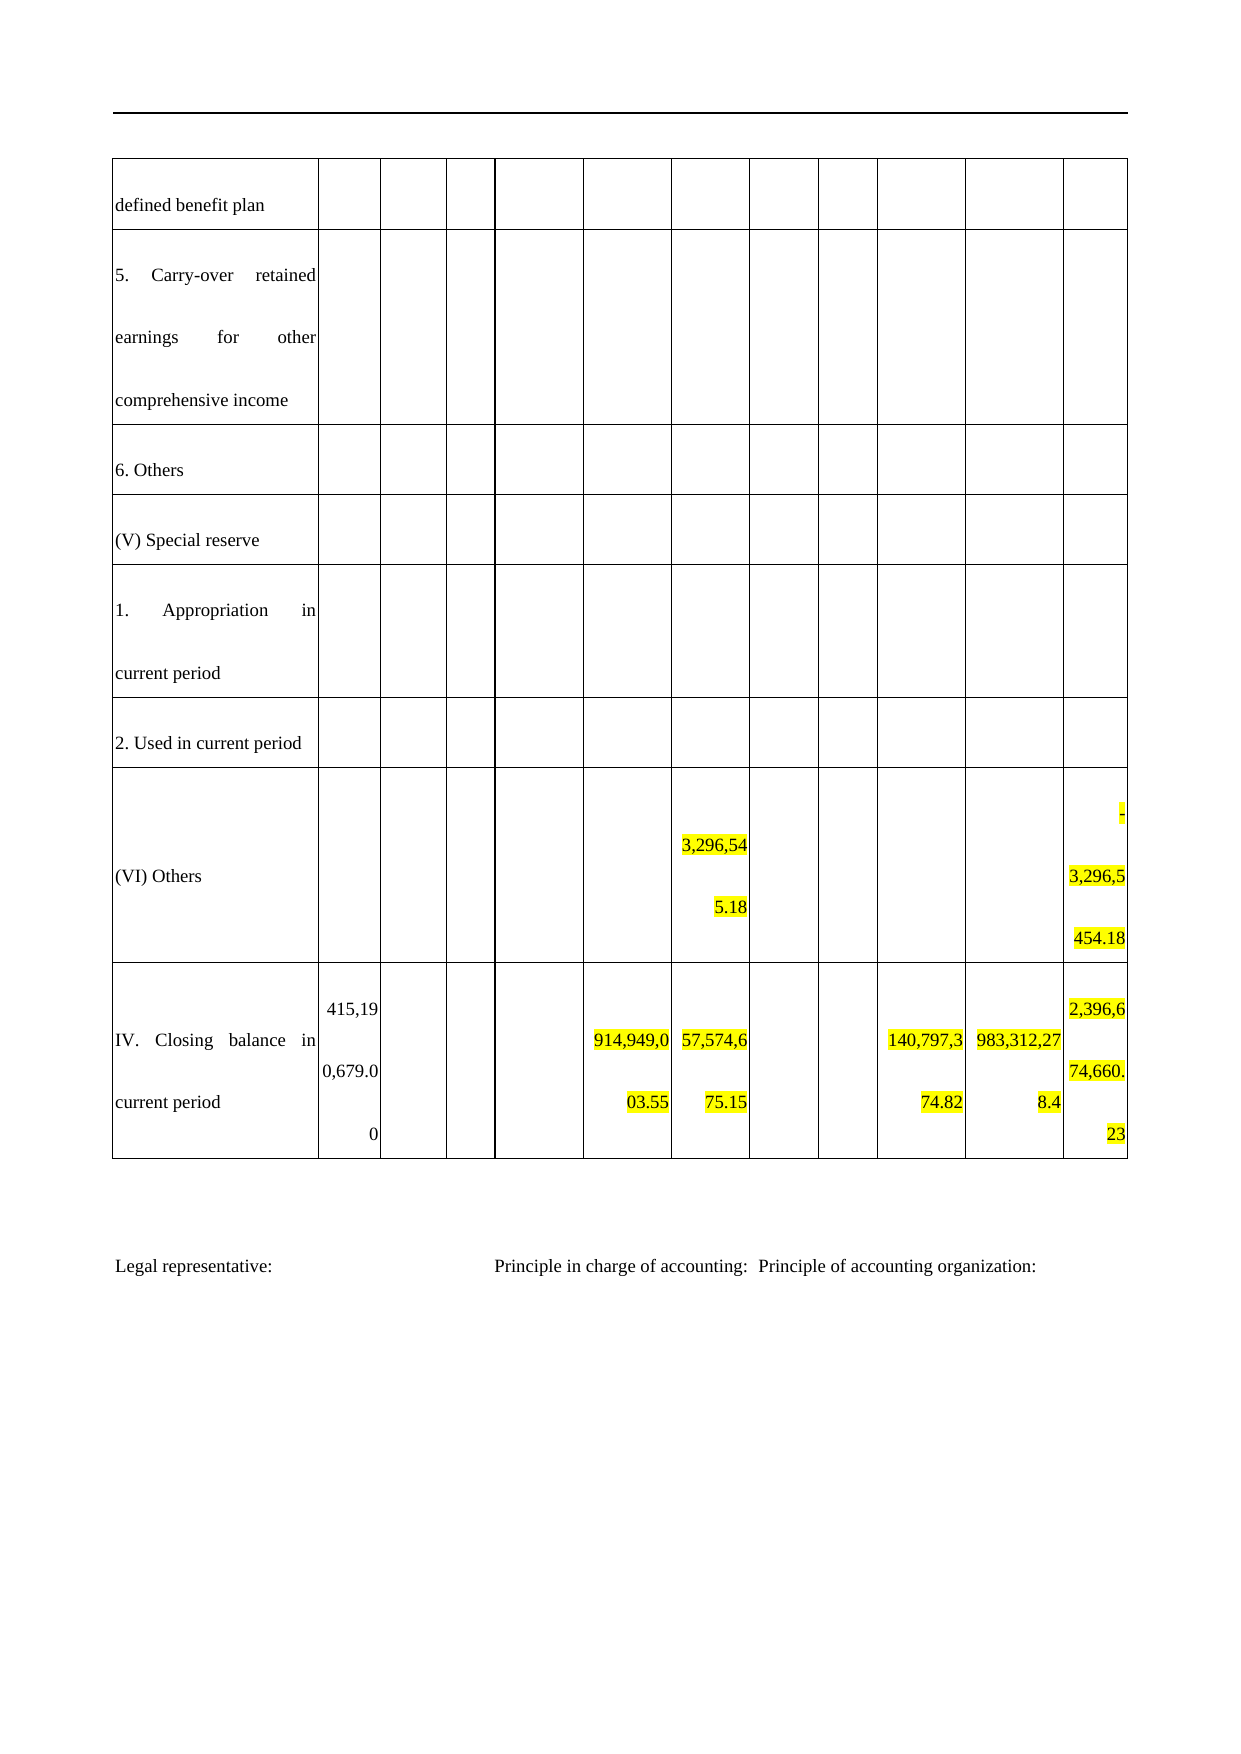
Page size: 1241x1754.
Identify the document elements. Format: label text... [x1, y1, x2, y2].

table_cell [584, 565, 671, 697]
table_cell [381, 425, 446, 494]
table_cell [672, 495, 749, 564]
table_cell [584, 698, 671, 767]
table_cell [381, 495, 446, 564]
table_cell [319, 698, 380, 767]
table_cell [819, 565, 877, 697]
table_cell [319, 425, 380, 494]
table_cell [819, 768, 877, 962]
table_cell [750, 768, 818, 962]
table_cell [319, 159, 380, 228]
table_cell [1064, 159, 1127, 228]
table_cell [447, 963, 494, 1157]
table_cell 2,396,674,660.23 [1064, 963, 1127, 1157]
table_cell [819, 159, 877, 228]
table_cell [447, 495, 494, 564]
table_cell [496, 495, 583, 564]
table_cell [381, 963, 446, 1157]
table_cell [1064, 425, 1127, 494]
table_cell [496, 698, 583, 767]
table_cell [447, 698, 494, 767]
table_cell [584, 495, 671, 564]
table_cell [584, 159, 671, 228]
table_cell [819, 230, 877, 424]
table_cell [381, 768, 446, 962]
table_cell [496, 159, 583, 228]
table_cell 914,949,003.55 [584, 963, 671, 1157]
table_cell [584, 768, 671, 962]
table_cell [819, 698, 877, 767]
table_header Legal representative: [113, 1221, 487, 1293]
table_cell [878, 230, 965, 424]
table_cell [750, 159, 818, 228]
table_cell [878, 425, 965, 494]
table_cell [1064, 565, 1127, 697]
table_header Principle in charge of accounting: [487, 1221, 756, 1293]
table_cell -3,296,5454.18 [1064, 768, 1127, 962]
table_cell [878, 698, 965, 767]
table_cell [672, 425, 749, 494]
table_cell [819, 495, 877, 564]
table_cell [496, 425, 583, 494]
table_cell [496, 565, 583, 697]
table_cell [381, 230, 446, 424]
table_cell [750, 230, 818, 424]
table_cell [966, 425, 1063, 494]
table_cell [447, 159, 494, 228]
table_cell [381, 565, 446, 697]
table_cell [1064, 495, 1127, 564]
table_cell [966, 495, 1063, 564]
table_cell [750, 495, 818, 564]
table_cell [966, 698, 1063, 767]
table_cell [750, 963, 818, 1157]
table_cell [966, 230, 1063, 424]
table_cell [878, 565, 965, 697]
table_cell [966, 768, 1063, 962]
table_cell [447, 230, 494, 424]
table_cell 3,296,545.18 [672, 768, 749, 962]
table_cell [819, 963, 877, 1157]
table_cell [672, 565, 749, 697]
table_cell 5. Carry-over retained earnings for other comprehensive income [113, 230, 318, 424]
table_cell [878, 159, 965, 228]
table_cell [672, 159, 749, 228]
table_cell [447, 768, 494, 962]
table_cell [496, 768, 583, 962]
table_cell 140,797,374.82 [878, 963, 965, 1157]
table_cell [672, 698, 749, 767]
table_cell [966, 159, 1063, 228]
table_cell [1064, 698, 1127, 767]
table_cell [319, 495, 380, 564]
table_cell [750, 425, 818, 494]
table_cell [447, 425, 494, 494]
table_cell [496, 963, 583, 1157]
table_cell [447, 565, 494, 697]
table_cell [584, 230, 671, 424]
table_cell 57,574,675.15 [672, 963, 749, 1157]
table_cell [319, 230, 380, 424]
table_cell [750, 698, 818, 767]
table_cell defined benefit plan [113, 159, 318, 228]
table_cell 1. Appropriation in current period [113, 565, 318, 697]
table_cell 415,190,679.00 [319, 963, 380, 1157]
table_cell [584, 425, 671, 494]
table_cell (V) Special reserve [113, 495, 318, 564]
table_cell [381, 698, 446, 767]
table_cell [496, 230, 583, 424]
table_header Principle of accounting organization: [756, 1221, 1128, 1293]
table_cell [672, 230, 749, 424]
table_cell [1064, 230, 1127, 424]
table_cell IV. Closing balance in current period [113, 963, 318, 1157]
table_cell (VI) Others [113, 768, 318, 962]
table_cell 2. Used in current period [113, 698, 318, 767]
table_cell 6. Others [113, 425, 318, 494]
table_cell [319, 768, 380, 962]
table_cell [966, 565, 1063, 697]
table_cell [878, 768, 965, 962]
table_cell [319, 565, 380, 697]
table_cell [381, 159, 446, 228]
table_cell 983,312,278.4 [966, 963, 1063, 1157]
table_cell [819, 425, 877, 494]
table_cell [750, 565, 818, 697]
table_cell [878, 495, 965, 564]
